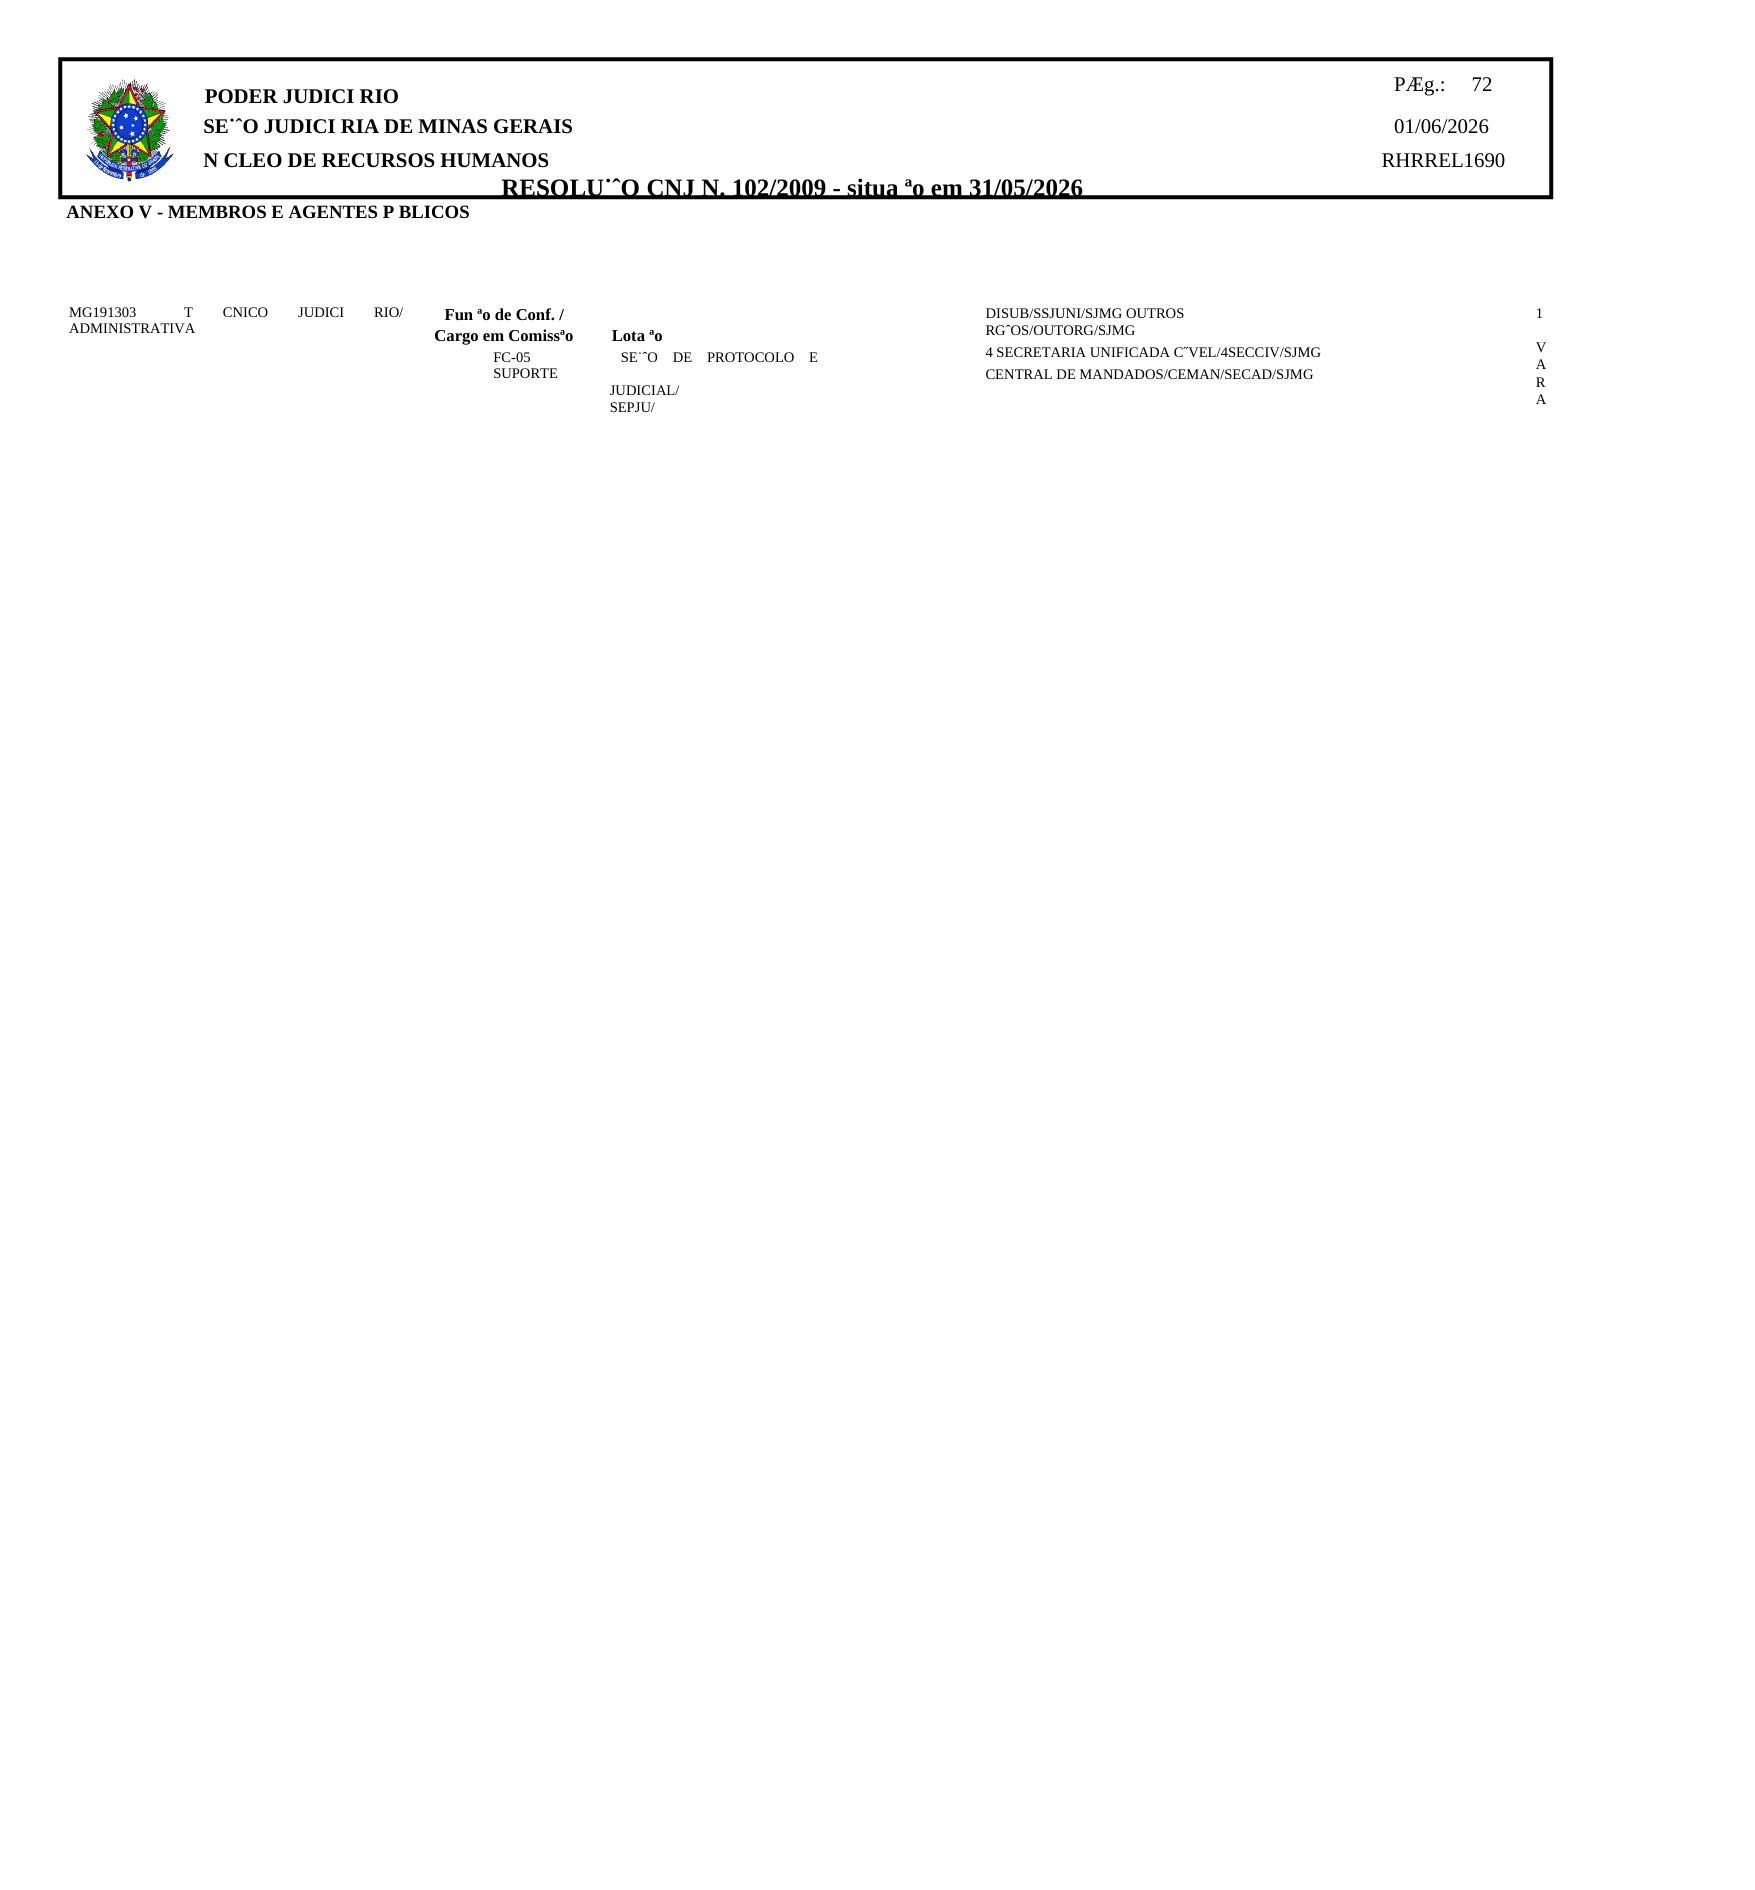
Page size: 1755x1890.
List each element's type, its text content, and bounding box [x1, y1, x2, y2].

text MG191303 T CNICO JUDICI RIO/ ADMINISTRATIVA [69, 304, 403, 337]
text JUDICIAL/SEPJU/ [609, 381, 707, 416]
picture [54, 53, 1557, 202]
text DISUB/SSJUNI/SJMG OUTROS RGˆOS/OUTORG/SJMG [985, 304, 1258, 338]
text Fun ªo de Conf. / [444, 305, 804, 324]
text Cargo em Comissªo Lota ªo [434, 325, 804, 345]
text FC-05 SE˙ˆO DE PROTOCOLO E SUPORTE [493, 349, 804, 381]
text 4 SECRETARIA UNIFICADA C˝VEL/4SECCIV/SJMG CENTRAL DE MANDADOS/CEMAN/SECAD/SJMG [985, 338, 1342, 383]
